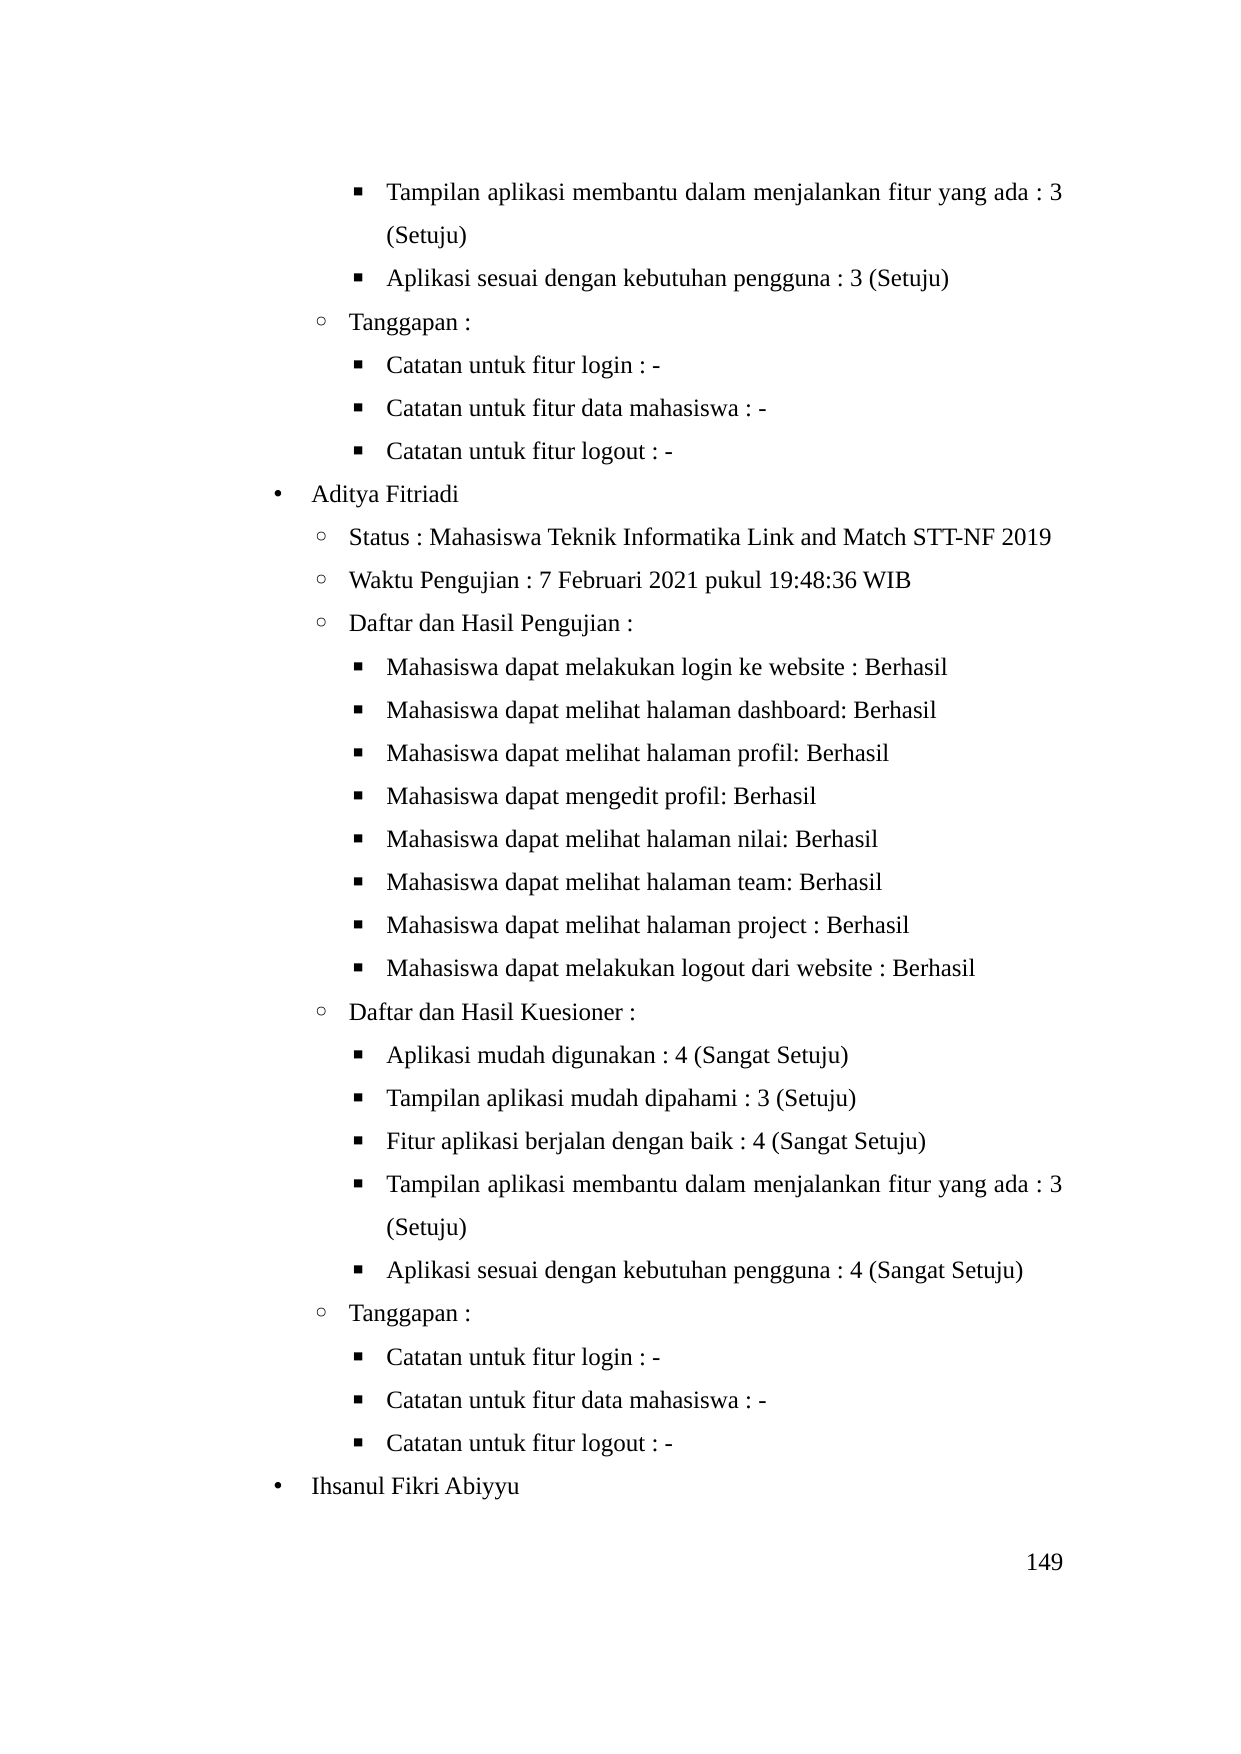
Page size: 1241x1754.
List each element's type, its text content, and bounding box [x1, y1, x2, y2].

list Waktu Pengujian : 7 Februari 2021 pukul 19:48:36 WIB [311, 565, 1063, 594]
list Mahasiswa dapat melakukan login ke website : Berhasil [349, 652, 1063, 680]
list Catatan untuk fitur login : - [349, 1342, 1063, 1370]
list Mahasiswa dapat melihat halaman project : Berhasil [349, 910, 1063, 939]
list Catatan untuk fitur data mahasiswa : - [349, 393, 1063, 422]
list Mahasiswa dapat mengedit profil: Berhasil [349, 781, 1063, 810]
list Catatan untuk fitur data mahasiswa : - [349, 1385, 1063, 1413]
list Tampilan aplikasi membantu dalam menjalankan fitur yang ada : 3 (Setuju) [349, 1169, 1063, 1241]
list Aplikasi mudah digunakan : 4 (Sangat Setuju) [349, 1040, 1063, 1068]
list Ihsanul Fikri Abiyyu [274, 1471, 1063, 1500]
list Status : Mahasiswa Teknik Informatika Link and Match STT-NF 2019 [311, 522, 1063, 551]
list Tampilan aplikasi membantu dalam menjalankan fitur yang ada : 3 (Setuju) [349, 177, 1063, 249]
list Tanggapan : [311, 307, 1063, 335]
list Mahasiswa dapat melihat halaman team: Berhasil [349, 867, 1063, 896]
list Mahasiswa dapat melihat halaman dashboard: Berhasil [349, 695, 1063, 723]
list Aplikasi sesuai dengan kebutuhan pengguna : 4 (Sangat Setuju) [349, 1255, 1063, 1284]
list Fitur aplikasi berjalan dengan baik : 4 (Sangat Setuju) [349, 1126, 1063, 1155]
list Tampilan aplikasi mudah dipahami : 3 (Setuju) [349, 1083, 1063, 1112]
list Catatan untuk fitur logout : - [349, 436, 1063, 465]
list Aditya Fitriadi [274, 479, 1063, 508]
list Catatan untuk fitur login : - [349, 350, 1063, 378]
list Mahasiswa dapat melihat halaman nilai: Berhasil [349, 824, 1063, 853]
list Daftar dan Hasil Kuesioner : [311, 997, 1063, 1025]
list Aplikasi sesuai dengan kebutuhan pengguna : 3 (Setuju) [349, 263, 1063, 292]
list Mahasiswa dapat melihat halaman profil: Berhasil [349, 738, 1063, 767]
list Tanggapan : [311, 1298, 1063, 1327]
list Catatan untuk fitur logout : - [349, 1428, 1063, 1457]
list Mahasiswa dapat melakukan logout dari website : Berhasil [349, 953, 1063, 982]
list Daftar dan Hasil Pengujian : [311, 608, 1063, 637]
